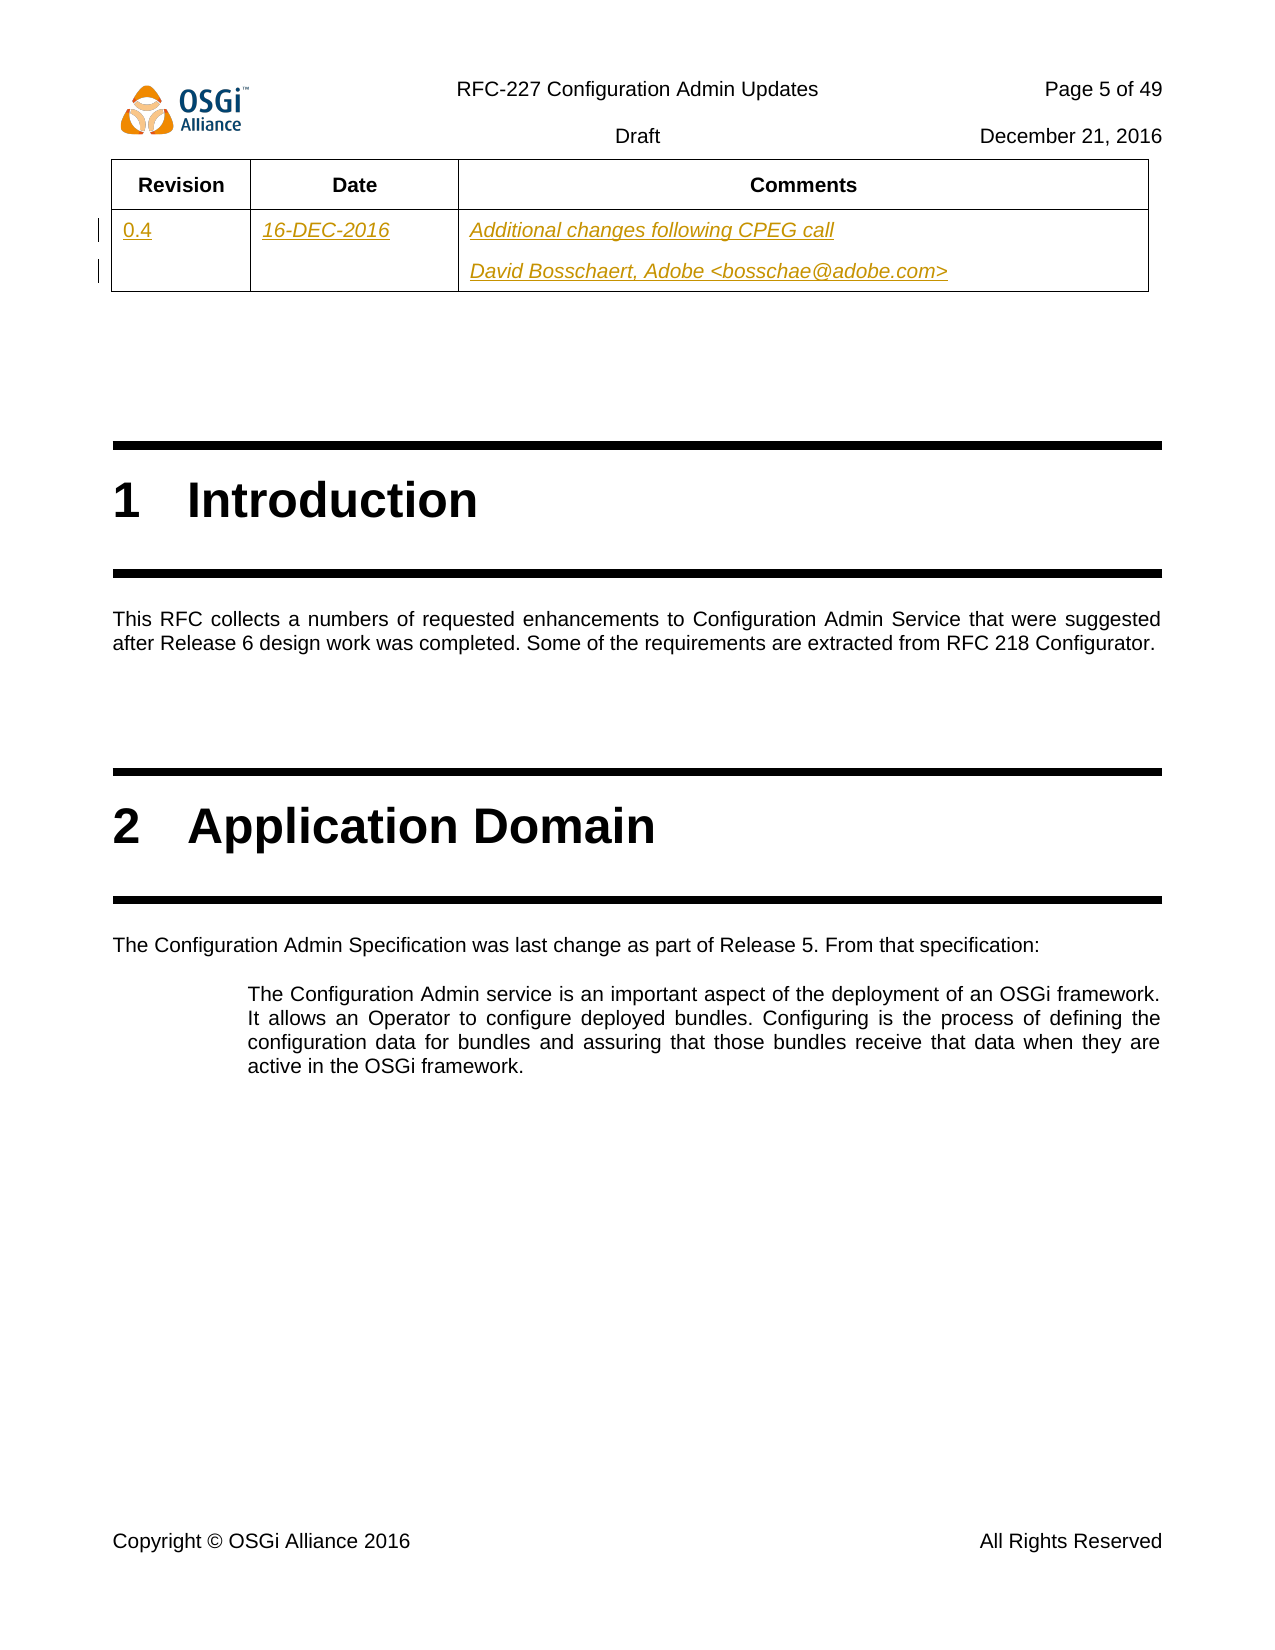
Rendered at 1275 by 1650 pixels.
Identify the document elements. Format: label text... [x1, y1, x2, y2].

text This RFC collects a numbers of requested enhancements to Configuration Admin Service that were suggested after Release 6 design work was completed. Some of the requirements are extracted from RFC 218 Configurator. [112, 607, 1162, 655]
table_cell 16-DEC-2016 [251, 210, 458, 291]
subtitle Application Domain [112, 769, 1162, 904]
table_header Date [251, 160, 458, 209]
table_cell 0.4 [112, 210, 250, 291]
text The Configuration Admin service is an important aspect of the deployment of an OSGi framework. It allows an Operator to configure deployed bundles. Configuring is the process of defining the configuration data for bundles and assuring that those bundles receive that data when they are active in the OSGi framework. [247, 982, 1162, 1078]
picture [113, 78, 257, 142]
text The Configuration Admin Specification was last change as part of Release 5. From that specification: [112, 933, 1162, 957]
table_header Comments [459, 160, 1148, 209]
table_header Revision [112, 160, 250, 209]
table_cell Additional changes following CPEG call David Bosschaert, Adobe <bosschae@adobe.com> [459, 210, 1148, 291]
subtitle Introduction [112, 442, 1162, 578]
